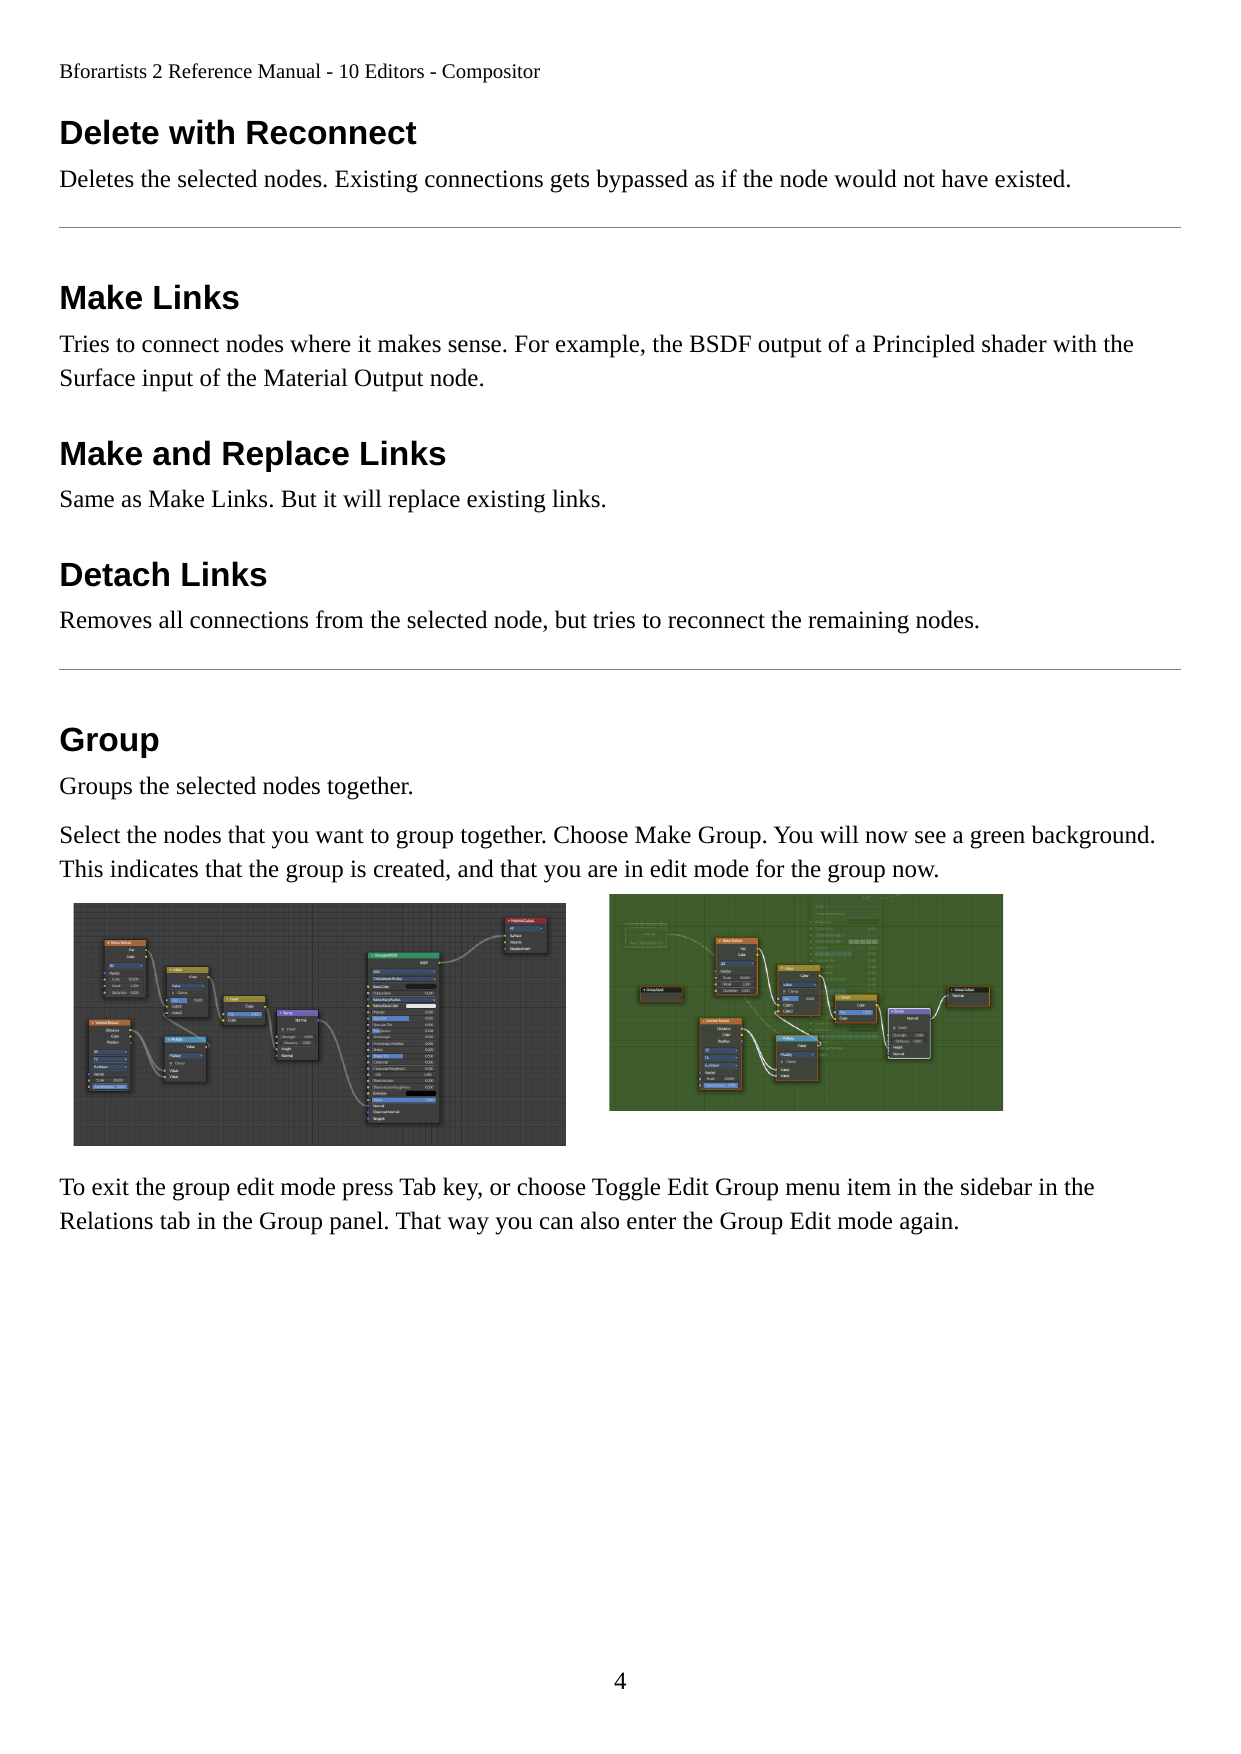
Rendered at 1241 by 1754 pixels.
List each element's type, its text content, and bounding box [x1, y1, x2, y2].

text Groups the selected nodes together. [59, 771, 1181, 799]
picture [609, 894, 1004, 1111]
subtitle Delete with Reconnect [59, 113, 1181, 151]
text Removes all connections from the selected node, but tries to reconnect the remaining nodes. [59, 606, 1181, 634]
text Select the nodes that you want to group together. Choose Make Group. You will now see a green background. This indicates that the group is created, and that you are in edit mode for the group now. [59, 820, 1181, 883]
text Deletes the selected nodes. Existing connections gets bypassed as if the node would not have existed. [59, 164, 1181, 192]
subtitle Detach Links [59, 554, 1181, 593]
picture [73, 903, 566, 1146]
subtitle Make and Replace Links [59, 433, 1181, 472]
text To exit the group edit mode press Tab key, or choose Toggle Edit Group menu item in the sidebar in the Relations tab in the Group panel. That way you can also enter the Group Edit mode again. [59, 1172, 1181, 1235]
text Same as Make Links. But it will replace existing links. [59, 484, 1181, 513]
subtitle Group [59, 719, 1181, 758]
subtitle Make Links [59, 278, 1181, 316]
text Tries to connect nodes where it makes sense. For example, the BSDF output of a Principled shader with the Surface input of the Material Output node. [59, 329, 1181, 392]
